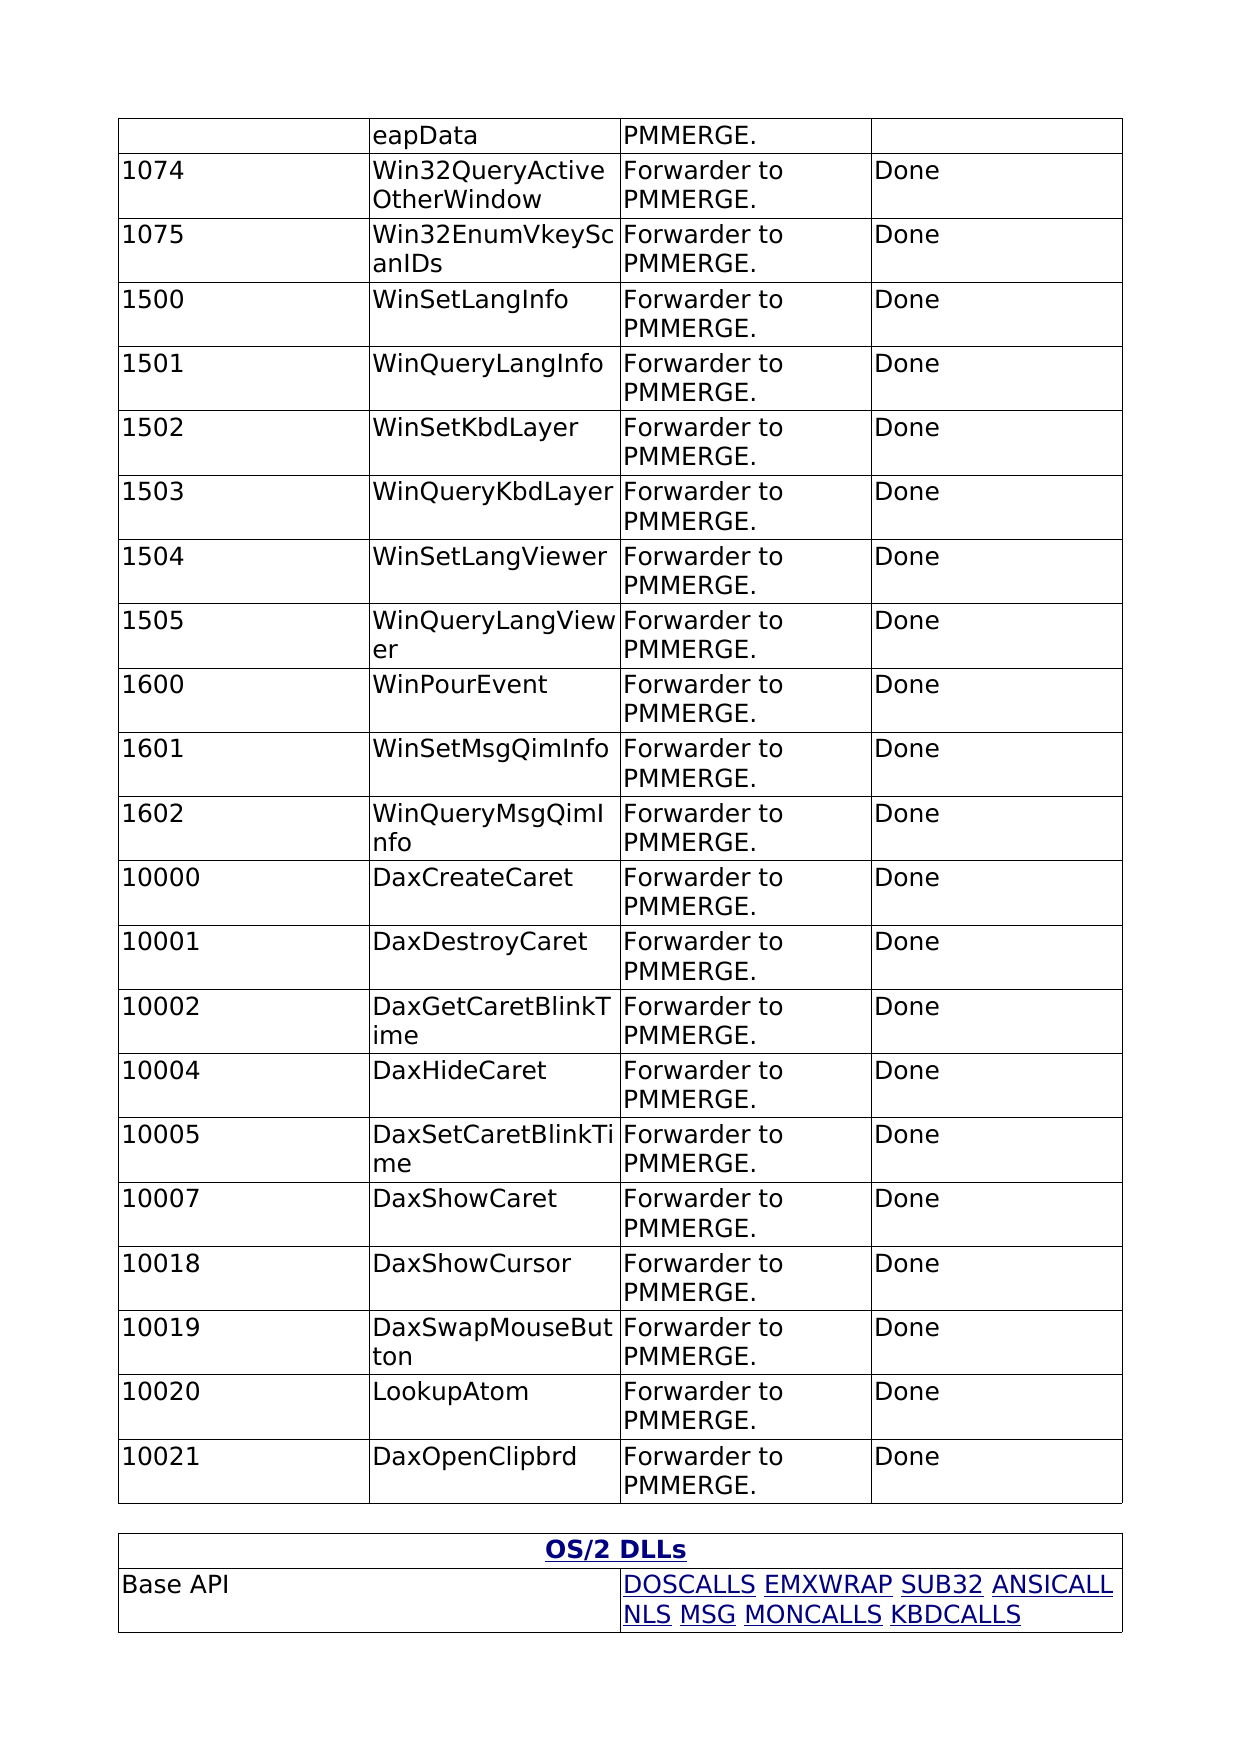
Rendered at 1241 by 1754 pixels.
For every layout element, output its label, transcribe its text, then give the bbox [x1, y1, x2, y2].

table_cell 10005 [119, 1118, 369, 1182]
table_cell 1600 [119, 669, 369, 732]
table_cell Forwarder to PMMERGE. [621, 476, 871, 539]
table_cell Done [872, 540, 1122, 603]
table_cell Base API [119, 1569, 620, 1632]
table_cell 10018 [119, 1247, 369, 1310]
table_cell DaxGetCaretBlinkTime [370, 990, 620, 1053]
table_cell Done [872, 1054, 1122, 1117]
table_cell WinSetLangInfo [370, 283, 620, 346]
table_cell Done [872, 733, 1122, 796]
table_cell Forwarder to PMMERGE. [621, 797, 871, 860]
table_cell Done [872, 1118, 1122, 1182]
table_cell Forwarder to PMMERGE. [621, 1247, 871, 1310]
table_cell 1500 [119, 283, 369, 346]
table_cell Forwarder to PMMERGE. [621, 604, 871, 667]
table_cell Forwarder to PMMERGE. [621, 926, 871, 989]
table_cell Done [872, 990, 1122, 1053]
table_cell Done [872, 797, 1122, 860]
table_cell [119, 119, 369, 153]
table_cell WinQueryKbdLayer [370, 476, 620, 539]
table_cell 1505 [119, 604, 369, 667]
table_cell [872, 119, 1122, 153]
table_cell WinSetLangViewer [370, 540, 620, 603]
table_cell DaxSetCaretBlinkTime [370, 1118, 620, 1182]
table_cell eapData [370, 119, 620, 153]
table_cell Forwarder to PMMERGE. [621, 219, 871, 282]
table_cell 1502 [119, 411, 369, 474]
table_cell PMMERGE. [621, 119, 871, 153]
table_cell 10002 [119, 990, 369, 1053]
table_cell Forwarder to PMMERGE. [621, 283, 871, 346]
table_cell 1074 [119, 154, 369, 217]
table_cell 10004 [119, 1054, 369, 1117]
table_cell Forwarder to PMMERGE. [621, 1183, 871, 1246]
table_cell Forwarder to PMMERGE. [621, 733, 871, 796]
table_cell Win32QueryActiveOtherWindow [370, 154, 620, 217]
table_cell Done [872, 476, 1122, 539]
table_cell Forwarder to PMMERGE. [621, 154, 871, 217]
table_cell Done [872, 926, 1122, 989]
table_cell Forwarder to PMMERGE. [621, 1375, 871, 1439]
table_cell Forwarder to PMMERGE. [621, 990, 871, 1053]
table_cell 1503 [119, 476, 369, 539]
table_cell DOSCALLS EMXWRAP SUB32 ANSICALL NLS MSG MONCALLS KBDCALLS [621, 1569, 1122, 1632]
table_cell LookupAtom [370, 1375, 620, 1439]
table_cell 10020 [119, 1375, 369, 1439]
table_cell 10001 [119, 926, 369, 989]
table_cell Done [872, 604, 1122, 667]
table_cell Win32EnumVkeyScanIDs [370, 219, 620, 282]
table_header OS/2 DLLs [119, 1534, 1122, 1568]
table_cell DaxHideCaret [370, 1054, 620, 1117]
table_cell WinSetMsgQimInfo [370, 733, 620, 796]
table_cell Done [872, 154, 1122, 217]
table_cell WinSetKbdLayer [370, 411, 620, 474]
table_cell 10007 [119, 1183, 369, 1246]
table_cell 10021 [119, 1440, 369, 1503]
table_cell Done [872, 1247, 1122, 1310]
table_cell DaxShowCaret [370, 1183, 620, 1246]
table_cell Done [872, 1311, 1122, 1374]
table_cell DaxOpenClipbrd [370, 1440, 620, 1503]
table_cell DaxSwapMouseButton [370, 1311, 620, 1374]
table_cell Forwarder to PMMERGE. [621, 1440, 871, 1503]
table_cell Done [872, 283, 1122, 346]
table_cell 10000 [119, 861, 369, 924]
table_cell DaxCreateCaret [370, 861, 620, 924]
table_cell 1504 [119, 540, 369, 603]
table_cell Done [872, 219, 1122, 282]
table_cell 1501 [119, 347, 369, 410]
table_cell 10019 [119, 1311, 369, 1374]
table_cell Forwarder to PMMERGE. [621, 1311, 871, 1374]
table_cell Forwarder to PMMERGE. [621, 861, 871, 924]
table_cell Forwarder to PMMERGE. [621, 540, 871, 603]
table_cell Done [872, 1183, 1122, 1246]
table_cell WinQueryLangViewer [370, 604, 620, 667]
table_cell Done [872, 1440, 1122, 1503]
table_cell DaxDestroyCaret [370, 926, 620, 989]
table_cell WinQueryMsgQimInfo [370, 797, 620, 860]
table_cell Forwarder to PMMERGE. [621, 1118, 871, 1182]
table_cell Forwarder to PMMERGE. [621, 411, 871, 474]
table_cell WinPourEvent [370, 669, 620, 732]
table_cell Forwarder to PMMERGE. [621, 669, 871, 732]
table_cell Done [872, 411, 1122, 474]
table_cell 1075 [119, 219, 369, 282]
table_cell Done [872, 347, 1122, 410]
table_cell Done [872, 861, 1122, 924]
table_cell 1601 [119, 733, 369, 796]
table_cell Forwarder to PMMERGE. [621, 1054, 871, 1117]
table_cell Forwarder to PMMERGE. [621, 347, 871, 410]
table_cell 1602 [119, 797, 369, 860]
table_cell Done [872, 669, 1122, 732]
table_cell Done [872, 1375, 1122, 1439]
table_cell DaxShowCursor [370, 1247, 620, 1310]
table_cell WinQueryLangInfo [370, 347, 620, 410]
